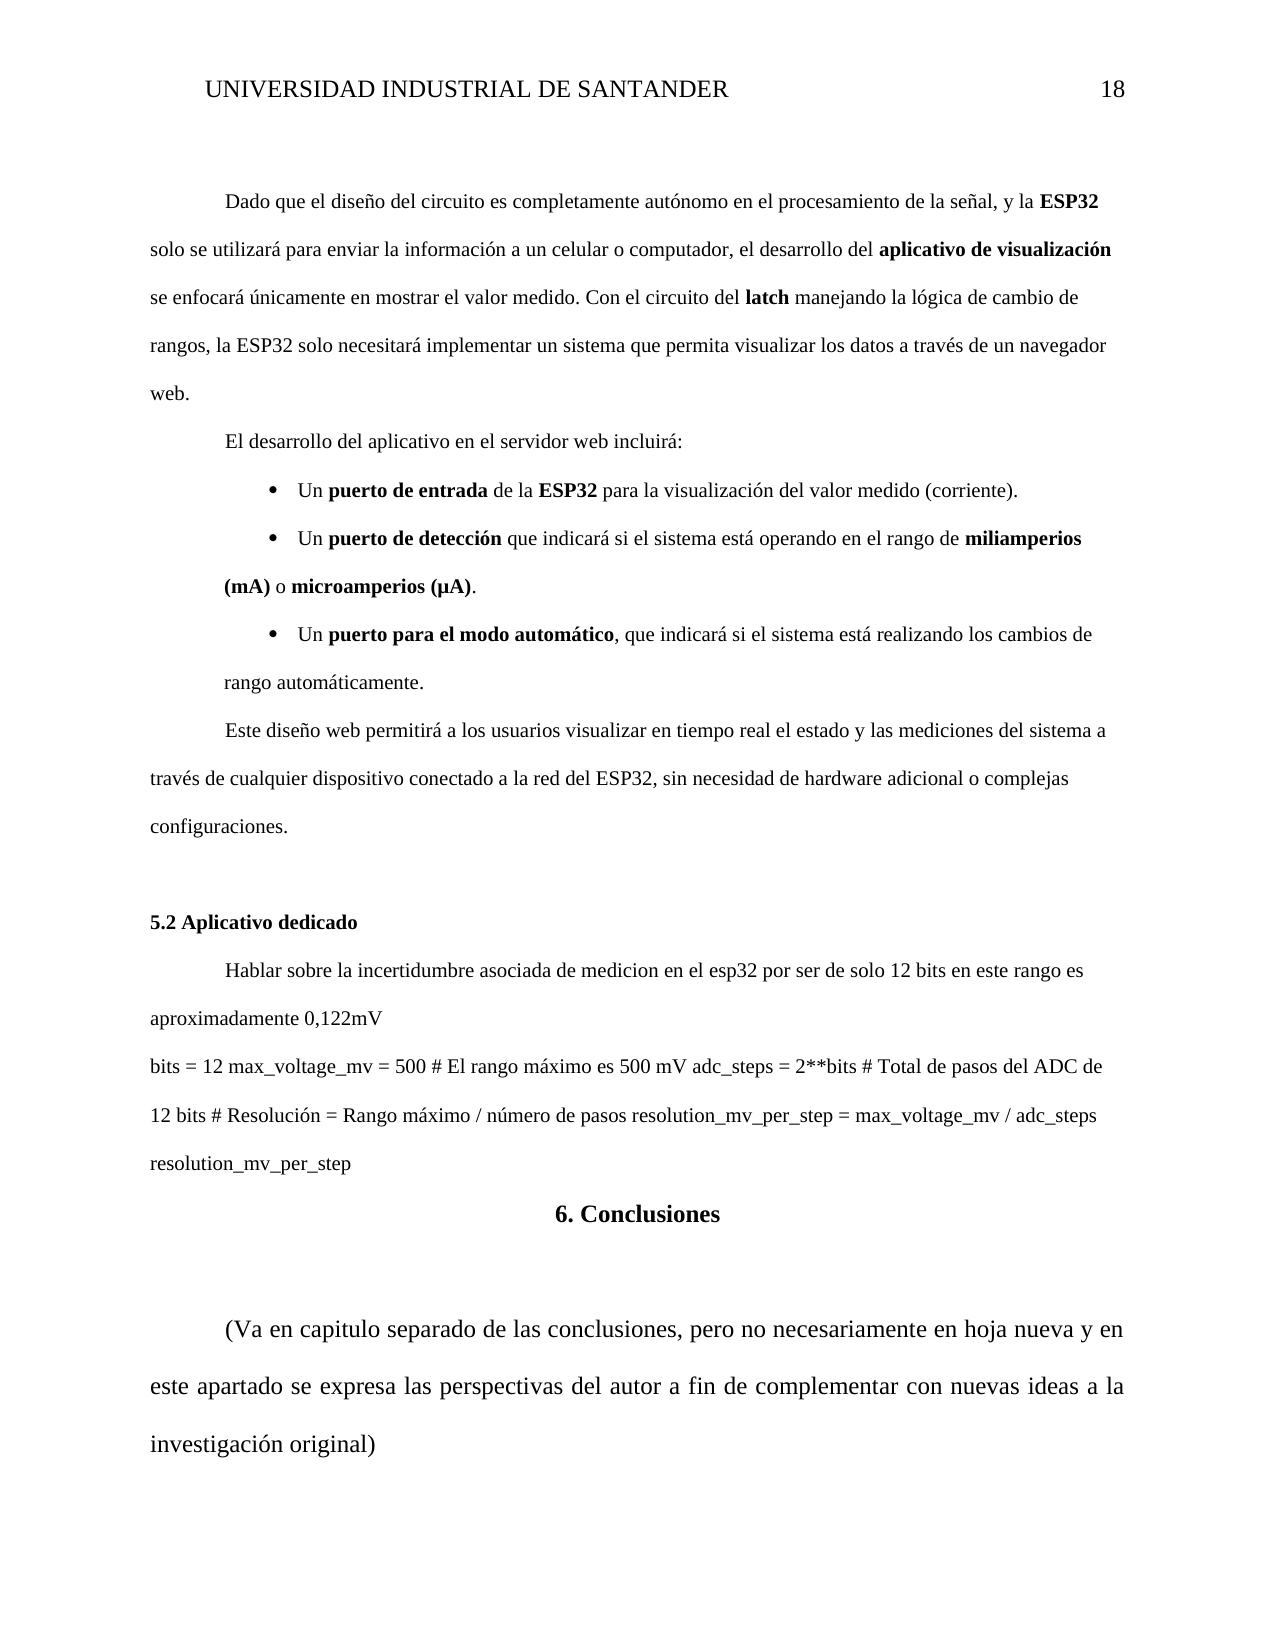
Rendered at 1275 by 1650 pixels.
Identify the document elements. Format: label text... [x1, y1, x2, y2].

subtitle 6. Conclusiones [150, 1199, 1125, 1228]
text Este diseño web permitirá a los usuarios visualizar en tiempo real el estado y las mediciones del sistema a través de cualquier dispositivo conectado a la red del ESP32, sin necesidad de hardware adicional o complejas configuraciones. [150, 718, 1125, 838]
subtitle 5.2 Aplicativo dedicado [150, 910, 1125, 934]
text Hablar sobre la incertidumbre asociada de medicion en el esp32 por ser de solo 12 bits en este rango es aproximadamente 0,122mV bits = 12 max_voltage_mv = 500 # El rango máximo es 500 mV adc_steps = 2**bits # Total de pasos del ADC de 12 bits # Resolución = Rango máximo / número de pasos resolution_mv_per_step = max_voltage_mv / adc_steps resolution_mv_per_step [150, 958, 1125, 1175]
text El desarrollo del aplicativo en el servidor web incluirá: [150, 429, 1125, 453]
list Un puerto de detección que indicará si el sistema está operando en el rango de miliamperios (mA) o microamperios (µA). [224, 526, 1125, 598]
text (Va en capitulo separado de las conclusiones, pero no necesariamente en hoja nueva y en este apartado se expresa las perspectivas del autor a fin de complementar con nuevas ideas a la investigación original) [150, 1314, 1125, 1458]
list Un puerto para el modo automático, que indicará si el sistema está realizando los cambios de rango automáticamente. [224, 622, 1125, 694]
list Un puerto de entrada de la ESP32 para la visualización del valor medido (corriente). [224, 477, 1125, 502]
text Dado que el diseño del circuito es completamente autónomo en el procesamiento de la señal, y la ESP32 solo se utilizará para enviar la información a un celular o computador, el desarrollo del aplicativo de visualización se enfocará únicamente en mostrar el valor medido. Con el circuito del latch manejando la lógica de cambio de rangos, la ESP32 solo necesitará implementar un sistema que permita visualizar los datos a través de un navegador web. [150, 189, 1125, 405]
